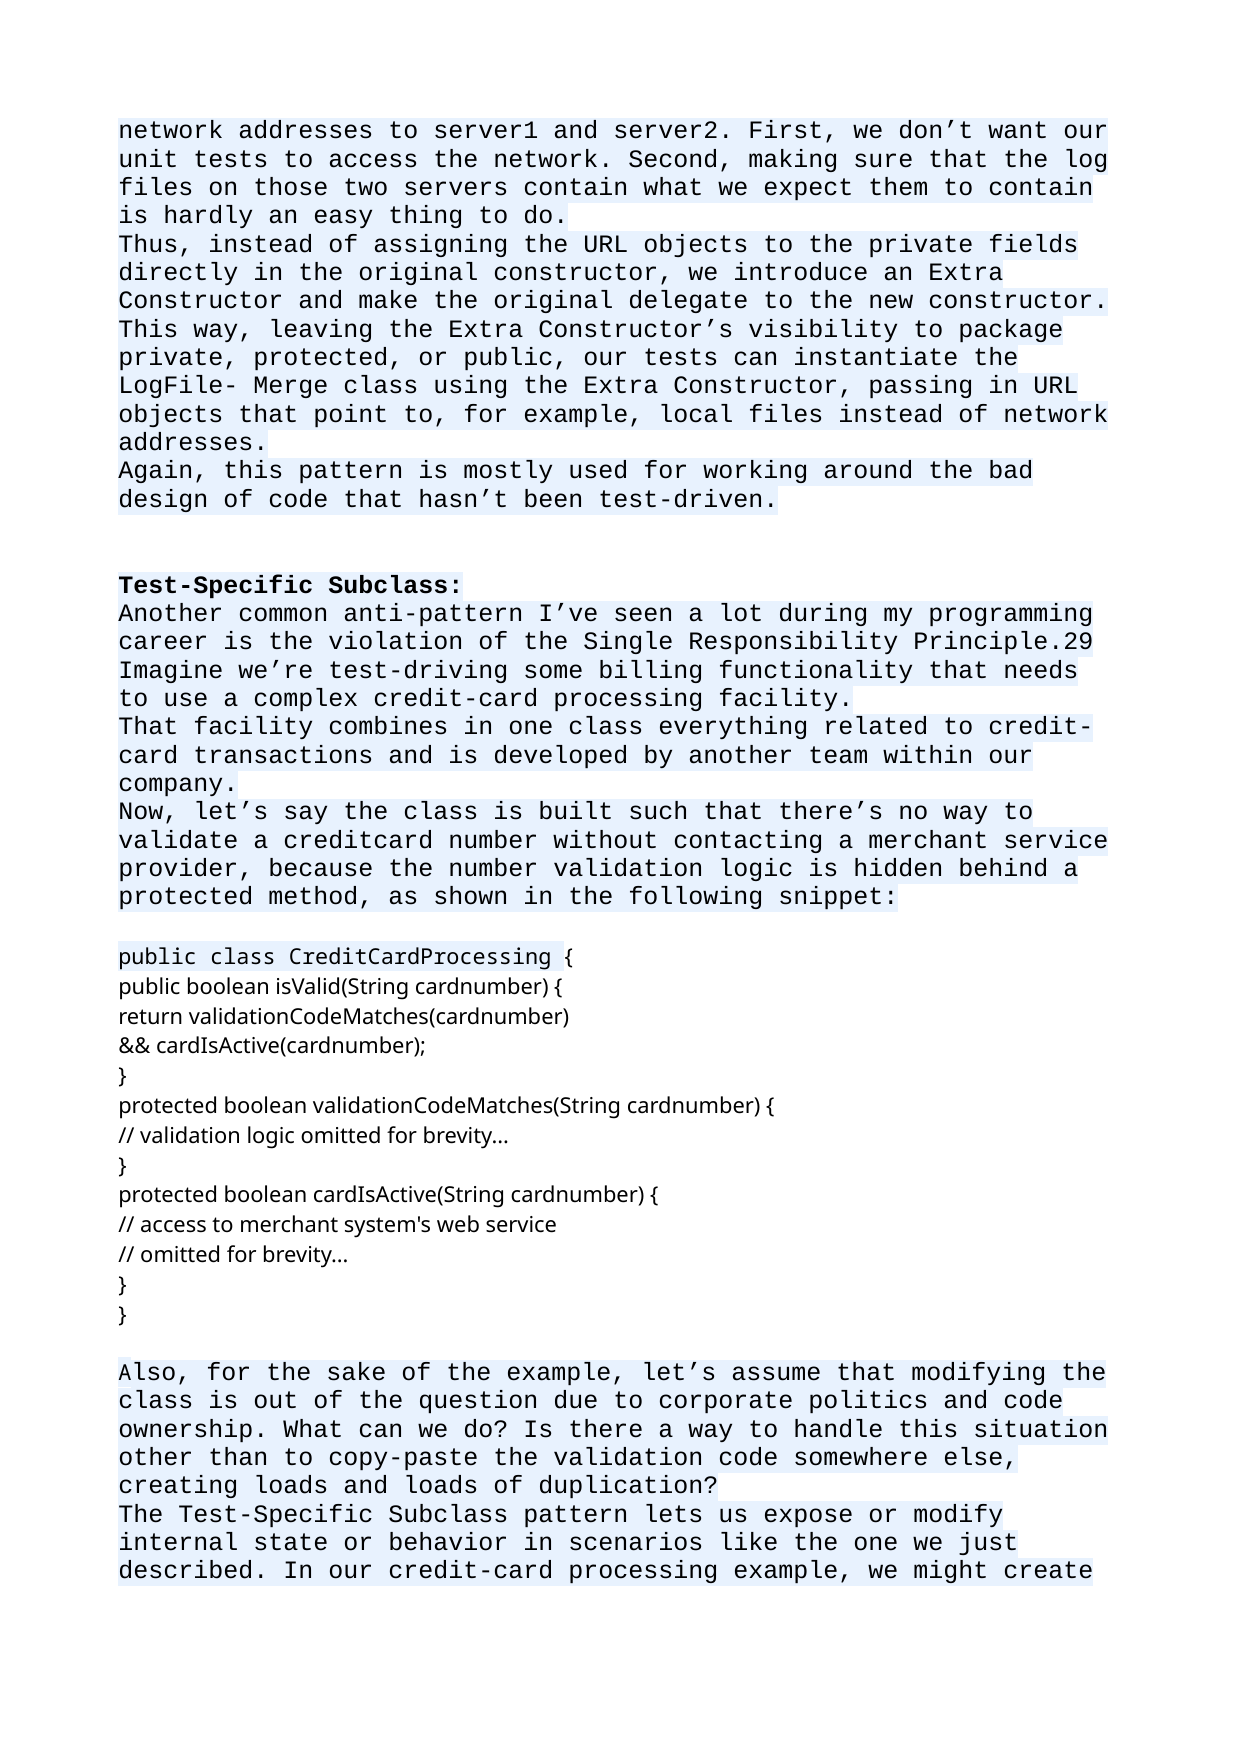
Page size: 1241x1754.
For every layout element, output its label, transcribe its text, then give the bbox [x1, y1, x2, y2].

text // omitted for brevity... [118, 1239, 1122, 1269]
text public boolean isValid(String cardnumber) { [118, 971, 1122, 1001]
text Also, for the sake of the example, let’s assume that modifying the class is out of the question due to corporate politics and code ownership. What can we do? Is there a way to handle this situation other than to copy-paste the validation code somewhere else, creating loads and loads of duplication? [118, 1357, 1122, 1501]
text That facility combines in one class everything related to credit-card transactions and is developed by another team within our company. [118, 714, 1122, 799]
text Test-Specific Subclass: [118, 572, 1122, 601]
text public class CreditCardProcessing { [118, 941, 1122, 971]
text Now, let’s say the class is built such that there’s no way to validate a creditcard number without contacting a merchant service provider, because the number validation logic is hidden behind a protected method, as shown in the following snippet: [118, 799, 1122, 912]
text } [118, 1149, 1122, 1179]
text && cardIsActive(cardnumber); [118, 1030, 1122, 1060]
text // access to merchant system's web service [118, 1209, 1122, 1239]
text // validation logic omitted for brevity... [118, 1120, 1122, 1149]
text Another common anti-pattern I’ve seen a lot during my programming career is the violation of the Single Responsibility Principle.29 Imagine we’re test-driving some billing functionality that needs to use a complex credit-card processing facility. [118, 601, 1122, 714]
text protected boolean cardIsActive(String cardnumber) { [118, 1179, 1122, 1209]
text return validationCodeMatches(cardnumber) [118, 1001, 1122, 1030]
text Again, this pattern is mostly used for working around the bad design of code that hasn’t been test-driven. [118, 458, 1122, 515]
text } [118, 1269, 1122, 1298]
text protected boolean validationCodeMatches(String cardnumber) { [118, 1090, 1122, 1120]
text Thus, instead of assigning the URL objects to the private fields directly in the original constructor, we introduce an Extra Constructor and make the original delegate to the new constructor. This way, leaving the Extra Constructor’s visibility to package private, protected, or public, our tests can instantiate the LogFile- Merge class using the Extra Constructor, passing in URL objects that point to, for example, local files instead of network addresses. [118, 231, 1122, 458]
text network addresses to server1 and server2. First, we don’t want our unit tests to access the network. Second, making sure that the log [118, 118, 1122, 175]
text } [118, 1298, 1122, 1328]
text The Test-Specific Subclass pattern lets us expose or modify internal state or behavior in scenarios like the one we just described. In our credit-card processing example, we might create [118, 1501, 1122, 1586]
text files on those two servers contain what we expect them to contain is hardly an easy thing to do. [118, 175, 1122, 231]
text } [118, 1060, 1122, 1090]
